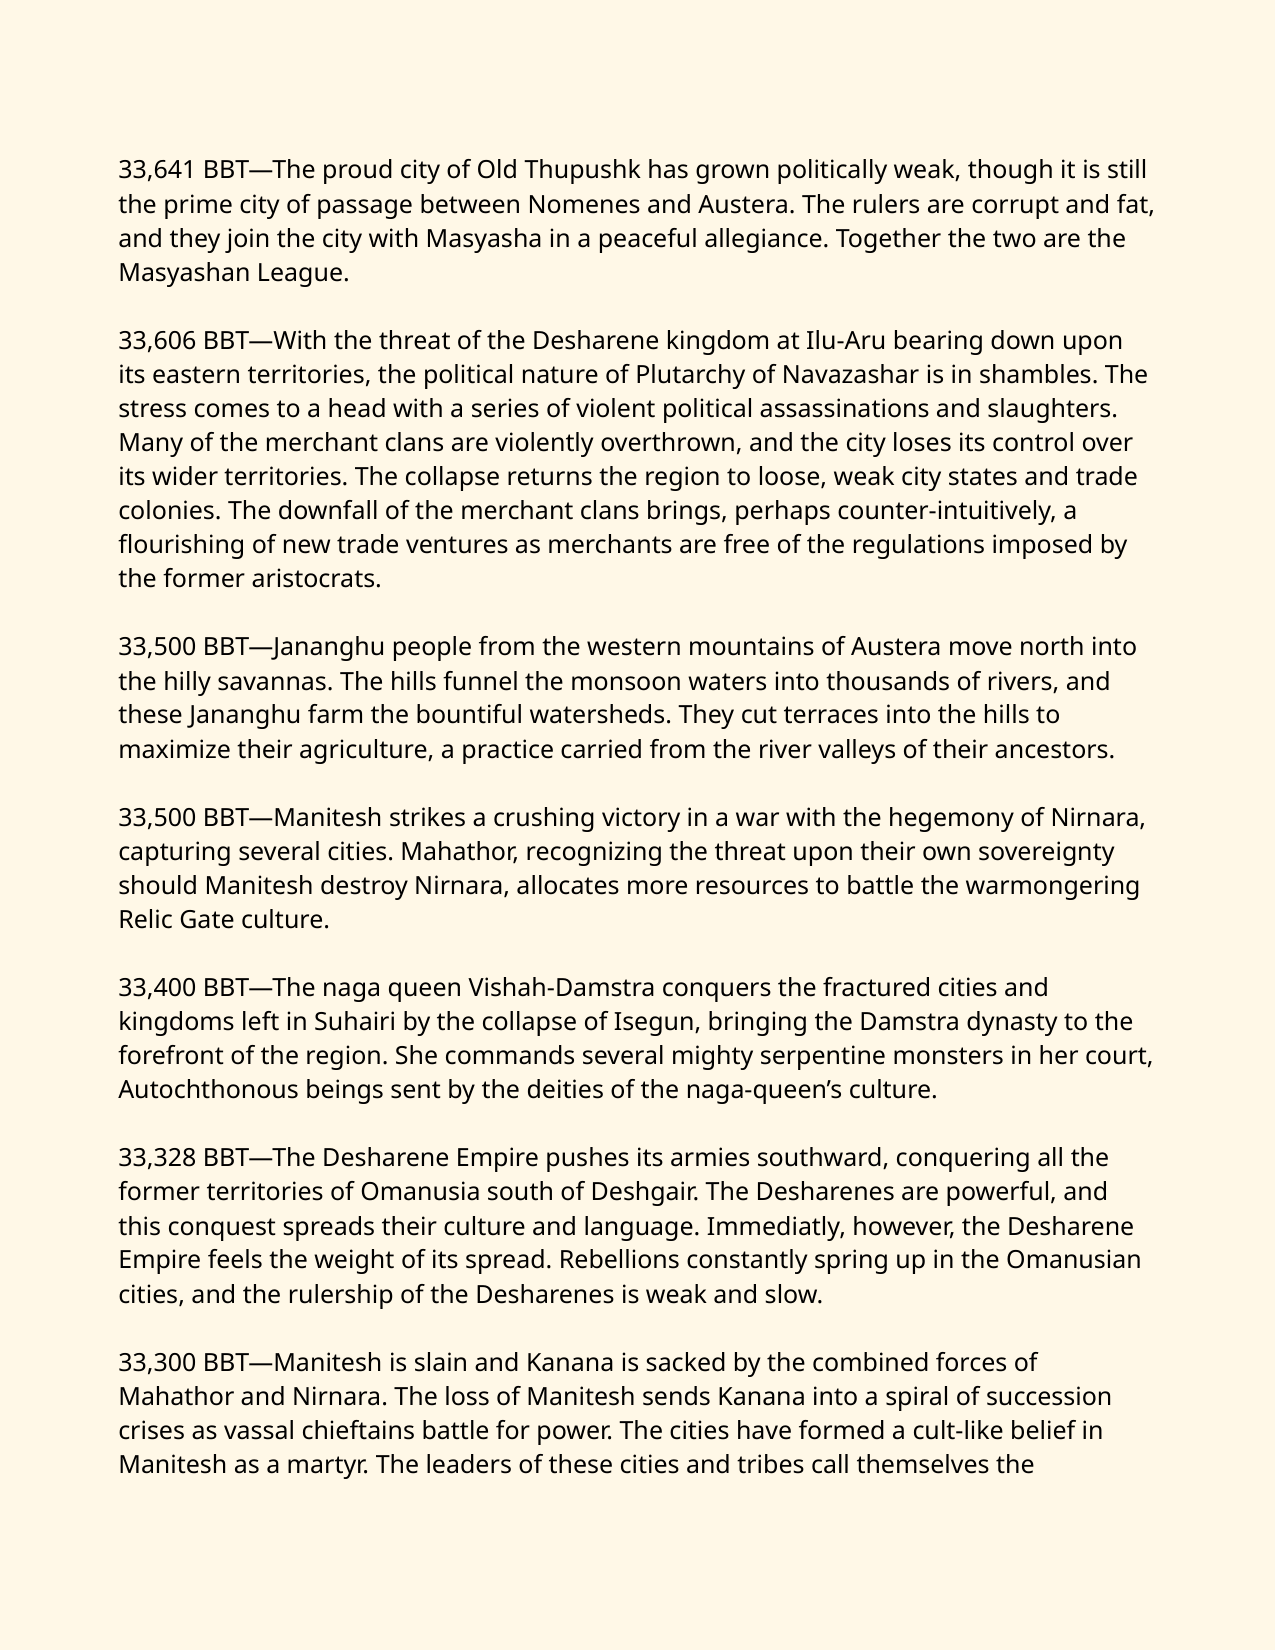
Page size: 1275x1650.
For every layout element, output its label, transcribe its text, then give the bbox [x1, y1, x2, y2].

text 33,606 BBT—With the threat of the Desharene kingdom at Ilu-Aru bearing down upon its eastern territories, the political nature of Plutarchy of Navazashar is in shambles. The stress comes to a head with a series of violent political assassinations and slaughters. Many of the merchant clans are violently overthrown, and the city loses its control over its wider territories. The collapse returns the region to loose, weak city states and trade colonies. The downfall of the merchant clans brings, perhaps counter-intuitively, a flourishing of new trade ventures as merchants are free of the regulations imposed by the former aristocrats. [118, 322, 1157, 595]
text 33,500 BBT—Jananghu people from the western mountains of Austera move north into the hilly savannas. The hills funnel the monsoon waters into thousands of rivers, and these Jananghu farm the bountiful watersheds. They cut terraces into the hills to maximize their agriculture, a practice carried from the river valleys of their ancestors. [118, 629, 1157, 765]
text 33,328 BBT—The Desharene Empire pushes its armies southward, conquering all the former territories of Omanusia south of Deshgair. The Desharenes are powerful, and this conquest spreads their culture and language. Immediatly, however, the Desharene Empire feels the weight of its spread. Rebellions constantly spring up in the Omanusian cities, and the rulership of the Desharenes is weak and slow. [118, 1140, 1157, 1310]
text 33,400 BBT—The naga queen Vishah-Damstra conquers the fractured cities and kingdoms left in Suhairi by the collapse of Isegun, bringing the Damstra dynasty to the forefront of the region. She commands several mighty serpentine monsters in her court, Autochthonous beings sent by the deities of the naga-queen’s culture. [118, 970, 1157, 1106]
text 33,300 BBT—Manitesh is slain and Kanana is sacked by the combined forces of Mahathor and Nirnara. The loss of Manitesh sends Kanana into a spiral of succession crises as vassal chieftains battle for power. The cities have formed a cult-like belief in Manitesh as a martyr. The leaders of these cities and tribes call themselves the [118, 1344, 1157, 1481]
text 33,641 BBT—The proud city of Old Thupushk has grown politically weak, though it is still the prime city of passage between Nomenes and Austera. The rulers are corrupt and fat, and they join the city with Masyasha in a peaceful allegiance. Together the two are the Masyashan League. [118, 152, 1157, 288]
text 33,500 BBT—Manitesh strikes a crushing victory in a war with the hegemony of Nirnara, capturing several cities. Mahathor, recognizing the threat upon their own sovereignty should Manitesh destroy Nirnara, allocates more resources to battle the warmongering Relic Gate culture. [118, 799, 1157, 936]
